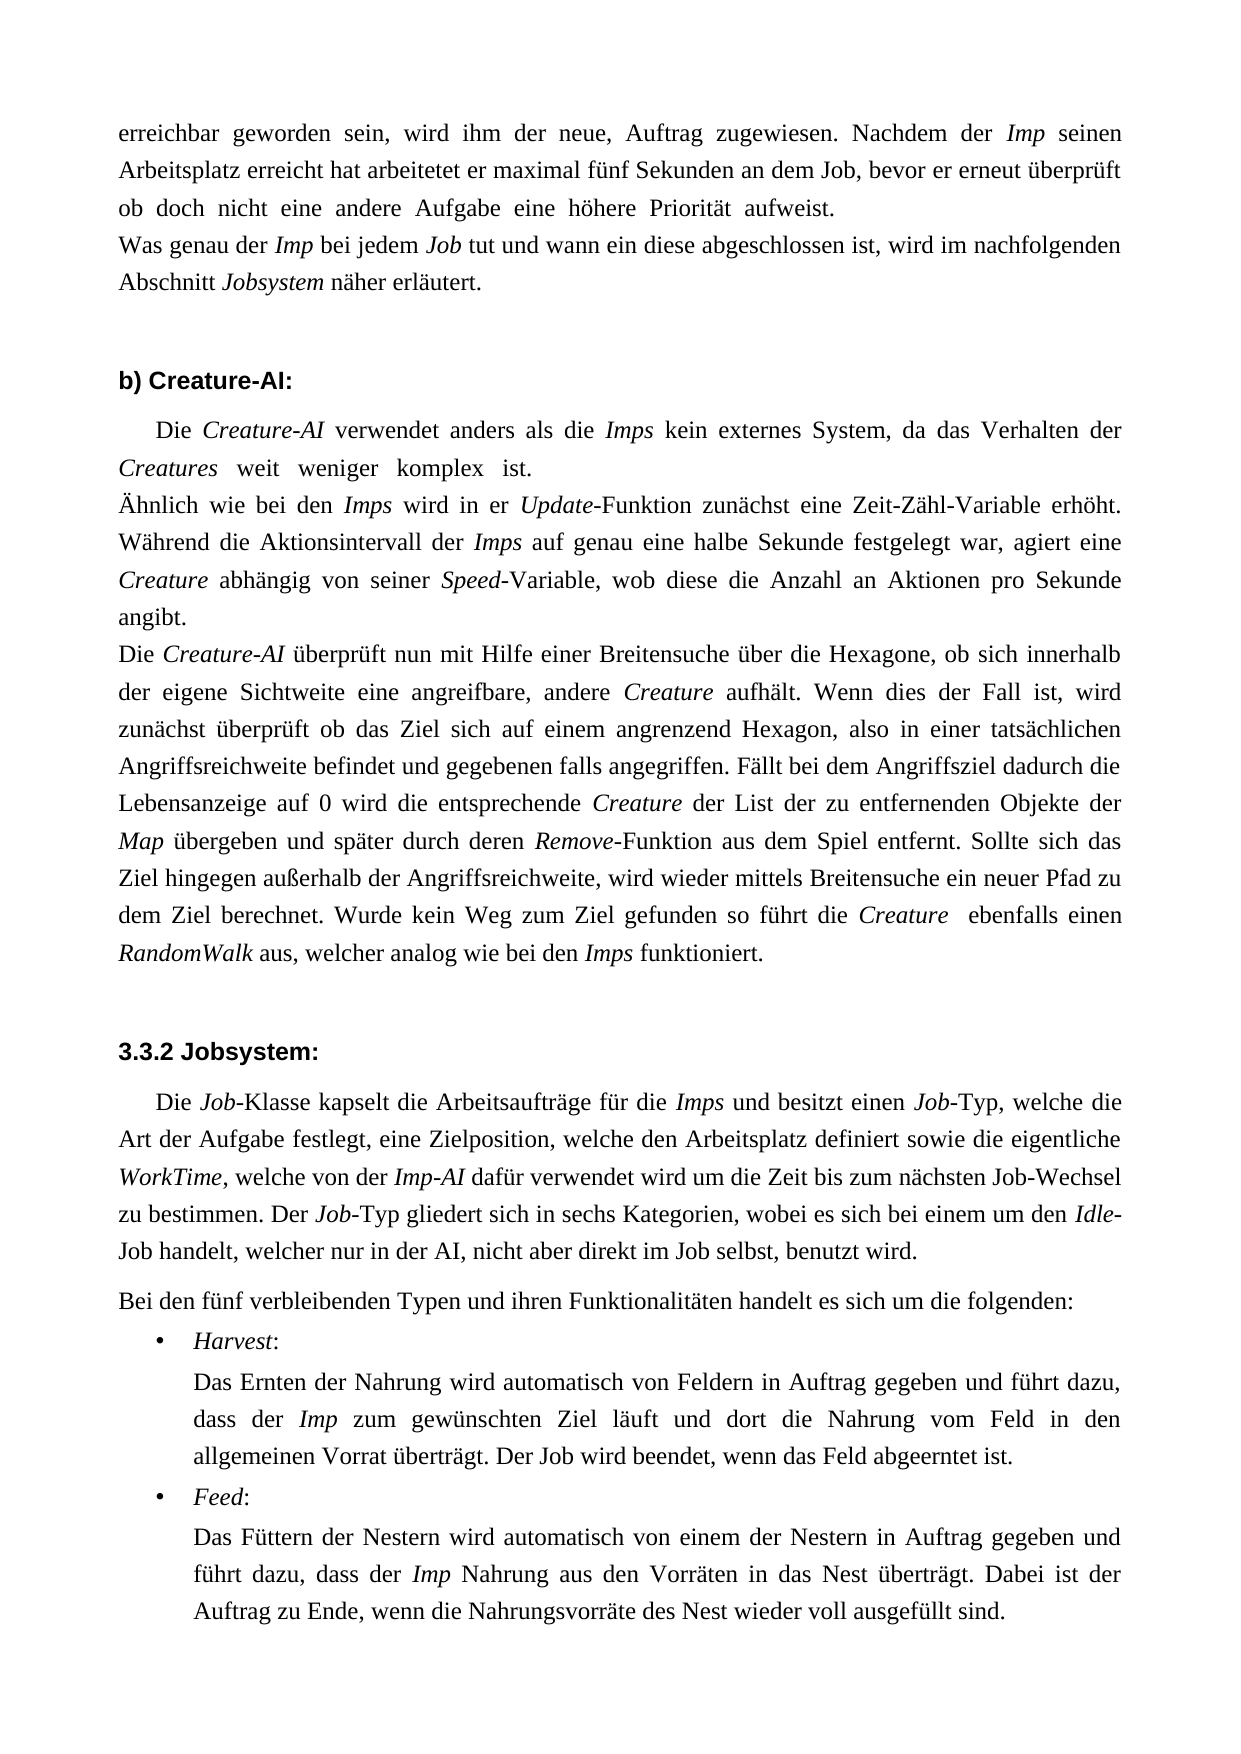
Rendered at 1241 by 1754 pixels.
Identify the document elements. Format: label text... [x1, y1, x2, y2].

text erreichbar geworden sein, wird ihm der neue, Auftrag zugewiesen. Nachdem der Imp seinen Arbeitsplatz erreicht hat arbeitetet er maximal fünf Sekunden an dem Job, bevor er erneut überprüft ob doch nicht eine andere Aufgabe eine höhere Priorität aufweist. Was genau der Imp bei jedem Job tut und wann ein diese abgeschlossen ist, wird im nachfolgenden Abschnitt Jobsystem näher erläutert. [118, 118, 1122, 296]
text Die Creature-AI verwendet anders als die Imps kein externes System, da das Verhalten der Creatures weit weniger komplex ist. Ähnlich wie bei den Imps wird in er Update-Funktion zunächst eine Zeit-Zähl-Variable erhöht. Während die Aktionsintervall der Imps auf genau eine halbe Sekunde festgelegt war, agiert eine Creature abhängig von seiner Speed-Variable, wob diese die Anzahl an Aktionen pro Sekunde angibt. Die Creature-AI überprüft nun mit Hilfe einer Breitensuche über die Hexagone, ob sich innerhalb der eigene Sichtweite eine angreifbare, andere Creature aufhält. Wenn dies der Fall ist, wird zunächst überprüft ob das Ziel sich auf einem angrenzend Hexagon, also in einer tatsächlichen Angriffsreichweite befindet und gegebenen falls angegriffen. Fällt bei dem Angriffsziel dadurch die Lebensanzeige auf 0 wird die entsprechende Creature der List der zu entfernenden Objekte der Map übergeben und später durch deren Remove-Funktion aus dem Spiel entfernt. Sollte sich das Ziel hingegen außerhalb der Angriffsreichweite, wird wieder mittels Breitensuche ein neuer Pfad zu dem Ziel berechnet. Wurde kein Weg zum Ziel gefunden so führt die Creature ebenfalls einen RandomWalk aus, welcher analog wie bei den Imps funktioniert. [118, 416, 1122, 966]
text Bei den fünf verbleibenden Typen und ihren Funktionalitäten handelt es sich um die folgenden: [118, 1286, 1122, 1315]
list Das Füttern der Nestern wird automatisch von einem der Nestern in Auftrag gegeben und führt dazu, dass der Imp Nahrung aus den Vorräten in das Nest überträgt. Dabei ist der Auftrag zu Ende, wenn die Nahrungsvorräte des Nest wieder voll ausgefüllt sind. [156, 1522, 1122, 1625]
text 3.3.2 Jobsystem: [118, 1037, 1122, 1066]
list Das Ernten der Nahrung wird automatisch von Feldern in Auftrag gegeben und führt dazu, dass der Imp zum gewünschten Ziel läuft und dort die Nahrung vom Feld in den allgemeinen Vorrat überträgt. Der Job wird beendet, wenn das Feld abgeerntet ist. [156, 1367, 1122, 1470]
list Feed: [156, 1482, 1122, 1510]
text b) Creature-AI: [118, 366, 1122, 394]
text Die Job-Klasse kapselt die Arbeitsaufträge für die Imps und besitzt einen Job-Typ, welche die Art der Aufgabe festlegt, eine Zielposition, welche den Arbeitsplatz definiert sowie die eigentliche WorkTime, welche von der Imp-AI dafür verwendet wird um die Zeit bis zum nächsten Job-Wechsel zu bestimmen. Der Job-Typ gliedert sich in sechs Kategorien, wobei es sich bei einem um den Idle-Job handelt, welcher nur in der AI, nicht aber direkt im Job selbst, benutzt wird. [118, 1087, 1122, 1265]
list Harvest: [156, 1326, 1122, 1355]
